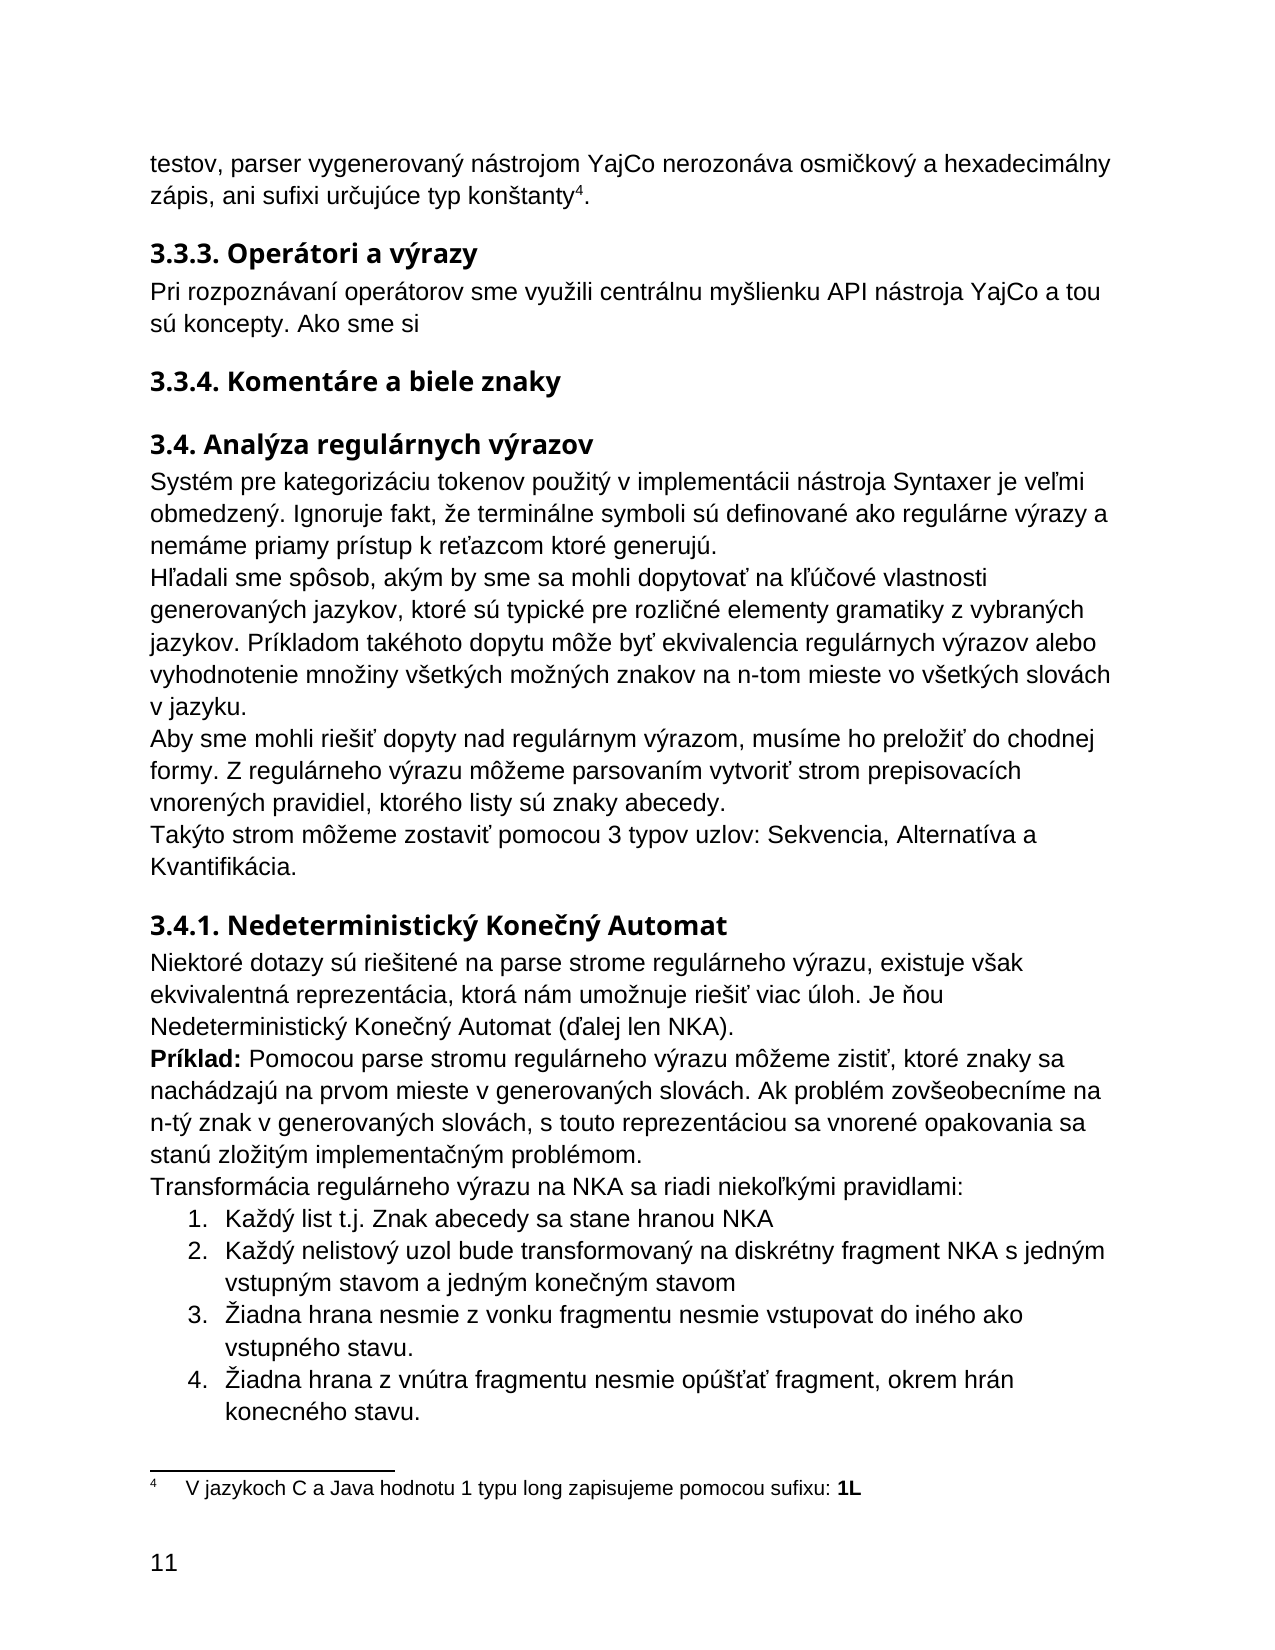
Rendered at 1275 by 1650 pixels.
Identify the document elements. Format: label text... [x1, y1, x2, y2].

text Takýto strom môžeme zostaviť pomocou 3 typov uzlov: Sekvencia, Alternatíva a Kvantifikácia. [150, 821, 1125, 881]
list Každý nelistový uzol bude transformovaný na diskrétny fragment NKA s jedným vstupným stavom a jedným konečným stavom [187, 1237, 1125, 1297]
subtitle 3.3.3. Operátori a výrazy [150, 235, 1125, 272]
list Žiadna hrana z vnútra fragmentu nesmie opúšťať fragment, okrem hrán konecného stavu. [187, 1365, 1125, 1425]
text Niektoré dotazy sú riešitené na parse strome regulárneho výrazu, existuje však ekvivalentná reprezentácia, ktorá nám umožnuje riešiť viac úloh. Je ňou Nedeterministický Konečný Automat (ďalej len NKA). [150, 948, 1125, 1040]
text Transformácia regulárneho výrazu na NKA sa riadi niekoľkými pravidlami: [150, 1173, 1125, 1201]
list Žiadna hrana nesmie z vonku fragmentu nesmie vstupovat do iného ako vstupného stavu. [187, 1301, 1125, 1361]
text testov, parser vygenerovaný nástrojom YajCo nerozonáva osmičkový a hexadecimálny zápis, ani sufixi určujúce typ konštanty. [150, 150, 1125, 210]
text V jazykoch C a Java hodnotu 1 typu long zapisujeme pomocou sufixu: 1L [150, 1477, 1125, 1500]
subtitle 3.3.4. Komentáre a biele znaky [150, 362, 1125, 399]
text Pri rozpoznávaní operátorov sme využili centrálnu myšlienku API nástroja YajCo a tou sú koncepty. Ako sme si [150, 277, 1125, 337]
subtitle 3.4.1. Nedeterministický Konečný Automat [150, 906, 1125, 943]
subtitle 3.4. Analýza regulárnych výrazov [150, 426, 1125, 462]
text Systém pre kategorizáciu tokenov použitý v implementácii nástroja Syntaxer je veľmi obmedzený. Ignoruje fakt, že terminálne symboli sú definované ako regulárne výrazy a nemáme priamy prístup k reťazcom ktoré generujú. [150, 468, 1125, 560]
list Každý list t.j. Znak abecedy sa stane hranou NKA [187, 1205, 1125, 1233]
text Príklad: Pomocou parse stromu regulárneho výrazu môžeme zistiť, ktoré znaky sa nachádzajú na prvom mieste v generovaných slovách. Ak problém zovšeobecníme na n-tý znak v generovaných slovách, s touto reprezentáciou sa vnorené opakovania sa stanú zložitým implementačným problémom. [150, 1044, 1125, 1169]
text Hľadali sme spôsob, akým by sme sa mohli dopytovať na kľúčové vlastnosti generovaných jazykov, ktoré sú typické pre rozličné elementy gramatiky z vybraných jazykov. Príkladom takéhoto dopytu môže byť ekvivalencia regulárnych výrazov alebo vyhodnotenie množiny všetkých možných znakov na n-tom mieste vo všetkých slovách v jazyku. [150, 564, 1125, 721]
text Aby sme mohli riešiť dopyty nad regulárnym výrazom, musíme ho preložiť do chodnej formy. Z regulárneho výrazu môžeme parsovaním vytvoriť strom prepisovacích vnorených pravidiel, ktorého listy sú znaky abecedy. [150, 725, 1125, 817]
